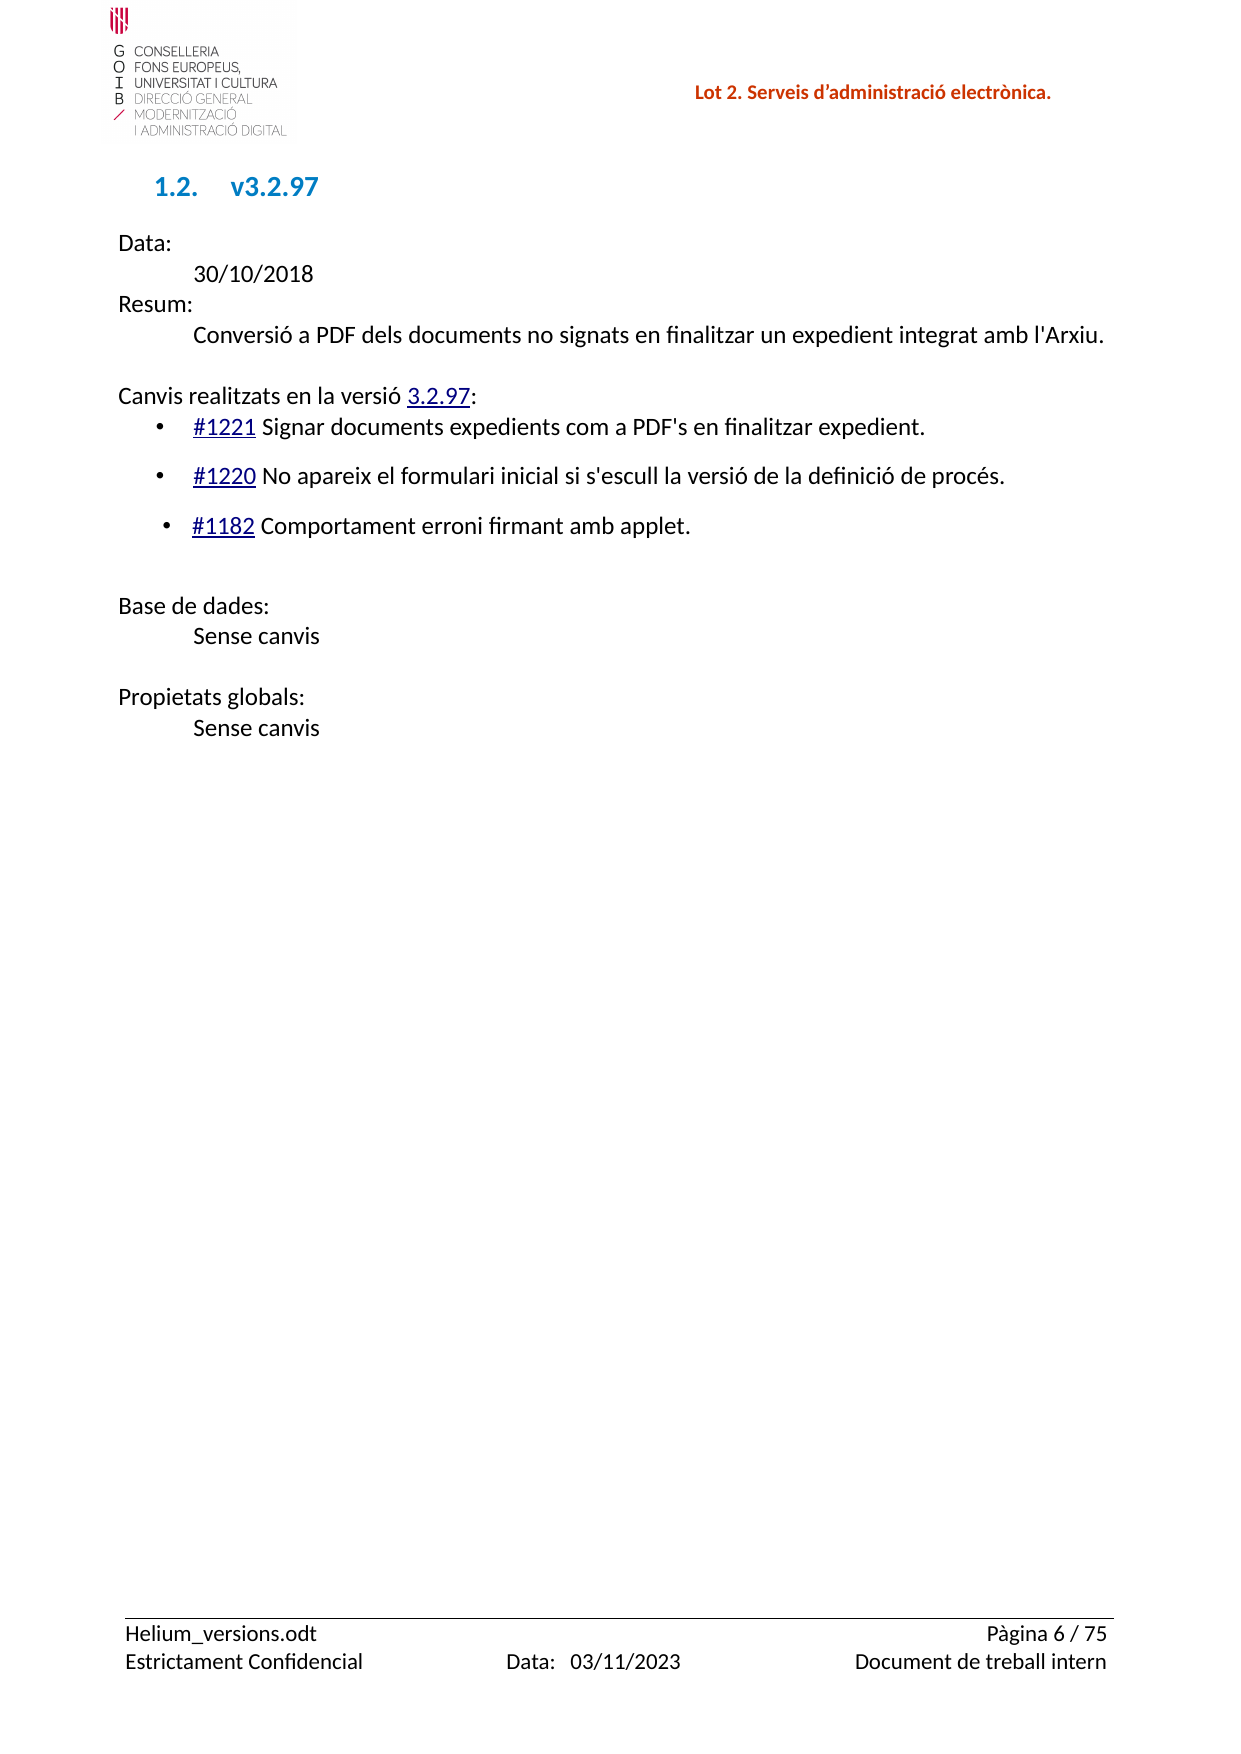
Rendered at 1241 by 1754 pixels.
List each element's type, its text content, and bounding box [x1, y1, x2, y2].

text Propietats globals: [118, 682, 1122, 712]
text Sense canvis [118, 621, 1122, 651]
text Conversió a PDF dels documents no signats en finalitzar un expedient integrat amb l'Arxiu. [118, 319, 1122, 350]
text Canvis realitzats en la versió 3.2.97: [118, 380, 1122, 411]
list #1182 Comportament erroni firmant amb applet. [162, 510, 1122, 540]
list #1221 Signar documents expedients com a PDF's en finalitzar expedient. [156, 411, 1122, 441]
text Data: [118, 228, 1122, 258]
text 30/10/2018 [118, 258, 1122, 289]
subtitle v3.2.97 [153, 168, 1122, 204]
text Resum: [118, 289, 1122, 319]
text Sense canvis [118, 712, 1122, 743]
text Base de dades: [118, 590, 1122, 621]
picture [100, 0, 297, 144]
list #1220 No apareix el formulari inicial si s'escull la versió de la definició de procés. [156, 460, 1122, 491]
